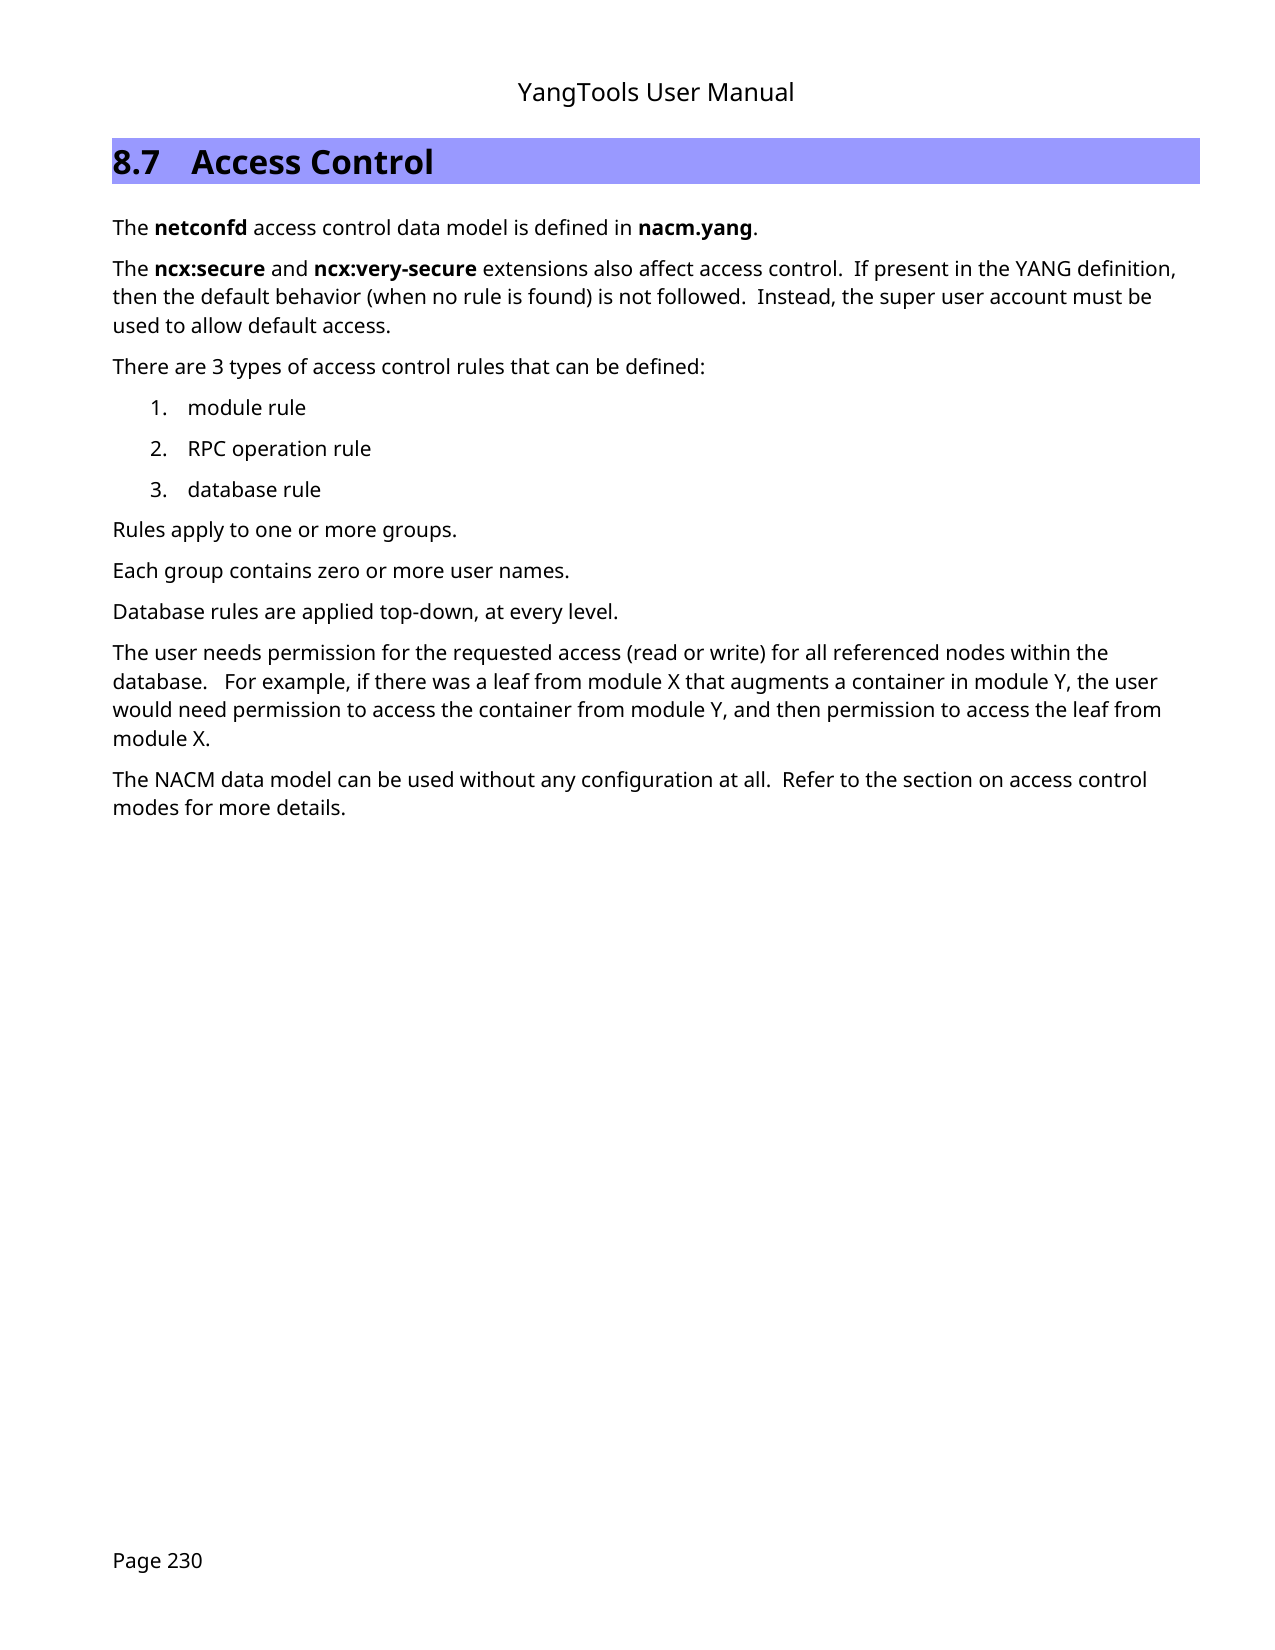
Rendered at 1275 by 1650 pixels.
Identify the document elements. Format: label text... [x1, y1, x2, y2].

text Each group contains zero or more user names. [112, 557, 1200, 585]
list module rule [150, 393, 1200, 421]
text The NACM data model can be used without any configuration at all. Refer to the section on access control modes for more details. [112, 765, 1200, 822]
text There are 3 types of access control rules that can be defined: [112, 352, 1200, 380]
list database rule [150, 475, 1200, 503]
text The netconfd access control data model is defined in nacm.yang. [112, 213, 1200, 242]
text The ncx:secure and ncx:very-secure extensions also affect access control. If present in the YANG definition, then the default behavior (when no rule is found) is not followed. Instead, the super user account must be used to allow default access. [112, 254, 1200, 339]
list RPC operation rule [150, 434, 1200, 462]
text Rules apply to one or more groups. [112, 516, 1200, 544]
text The user needs permission for the requested access (read or write) for all referenced nodes within the database. For example, if there was a leaf from module X that augments a container in module Y, the user would need permission to access the container from module Y, and then permission to access the leaf from module X. [112, 638, 1200, 752]
text Database rules are applied top-down, at every level. [112, 597, 1200, 626]
subtitle Access Control [112, 138, 1200, 184]
